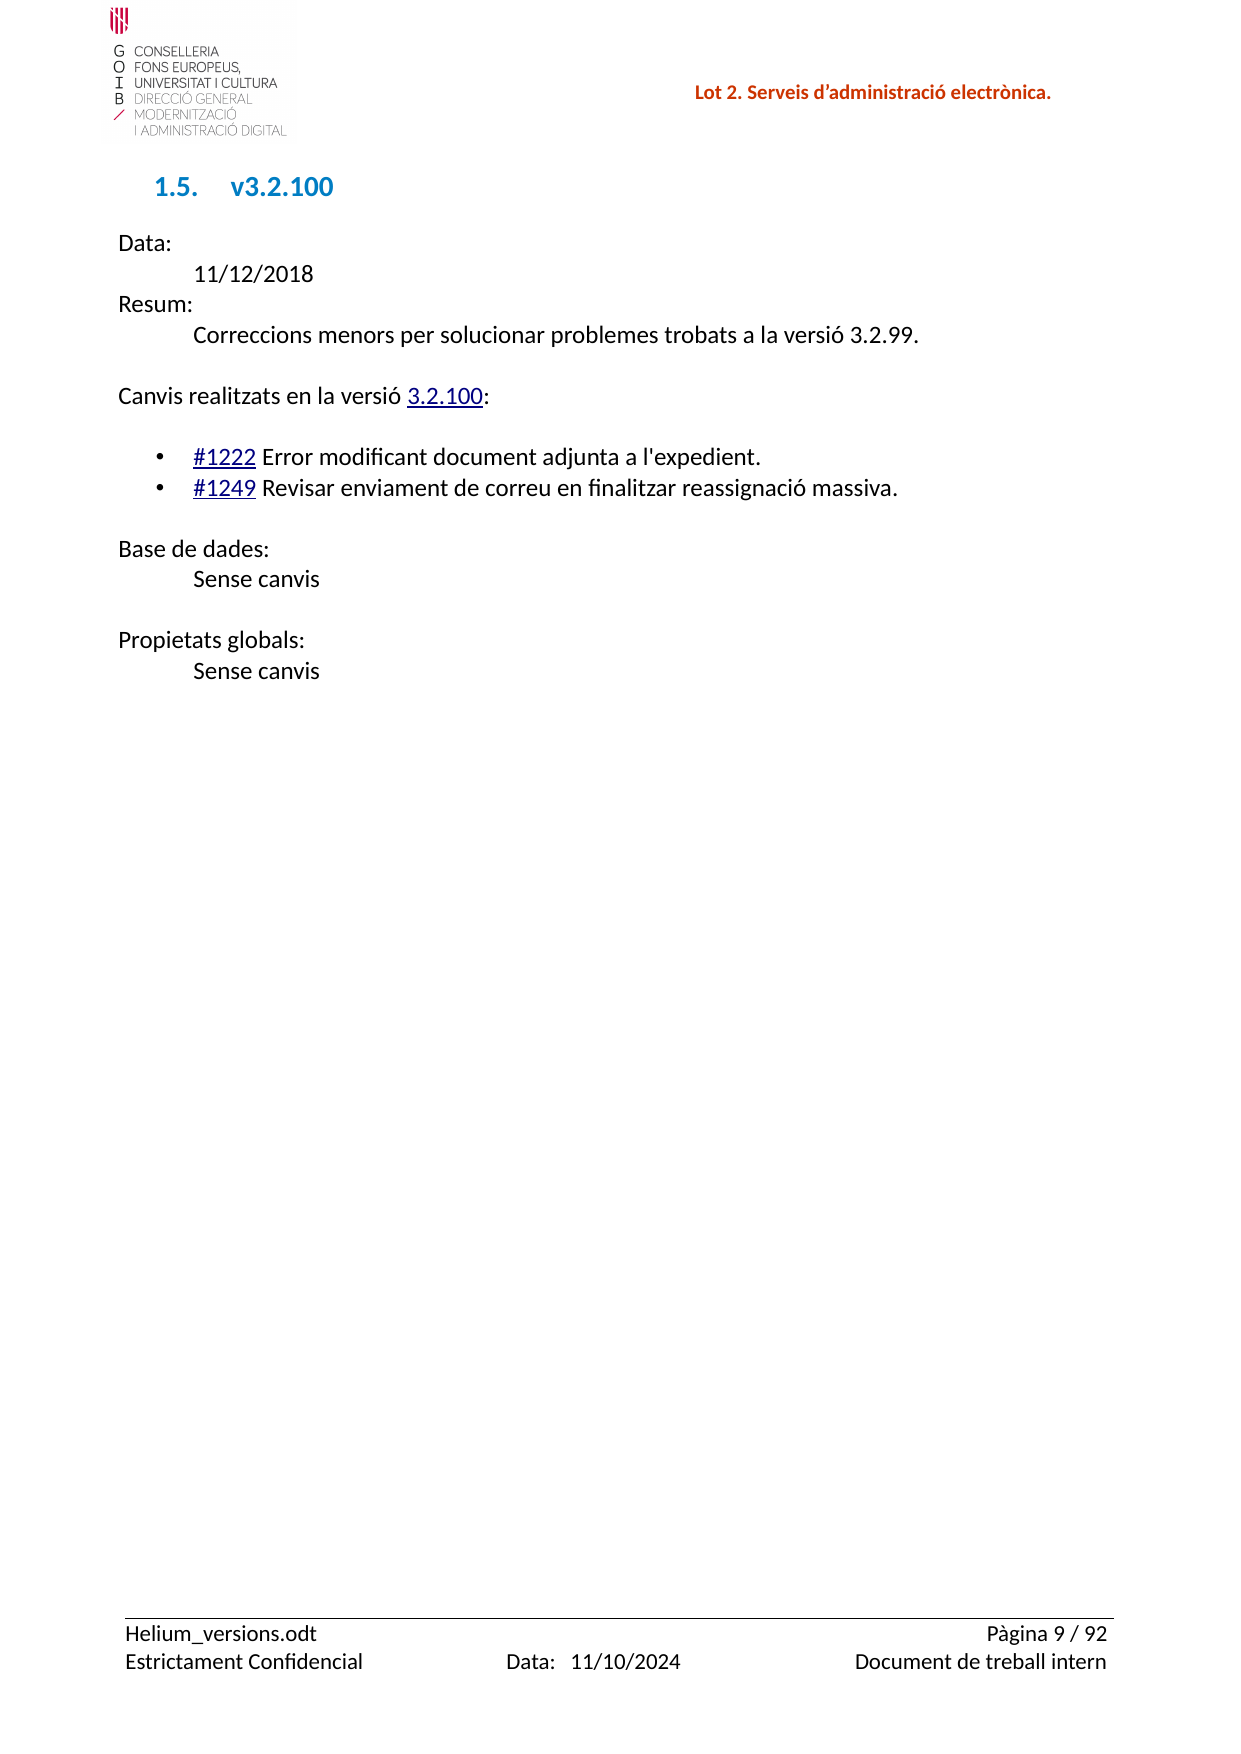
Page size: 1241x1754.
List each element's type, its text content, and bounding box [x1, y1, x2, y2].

text Resum: [118, 289, 1122, 319]
text Data: [118, 228, 1122, 258]
list #1222 Error modificant document adjunta a l'expedient. [156, 441, 1122, 472]
text Canvis realitzats en la versió 3.2.100: [118, 380, 1122, 411]
text Base de dades: [118, 533, 1122, 563]
text Sense canvis [118, 563, 1122, 594]
subtitle v3.2.100 [153, 168, 1122, 204]
list #1249 Revisar enviament de correu en finalitzar reassignació massiva. [156, 472, 1122, 502]
text Correccions menors per solucionar problemes trobats a la versió 3.2.99. [118, 319, 1122, 350]
picture [100, 0, 297, 144]
text Sense canvis [118, 655, 1122, 685]
text Propietats globals: [118, 624, 1122, 655]
text 11/12/2018 [118, 258, 1122, 289]
